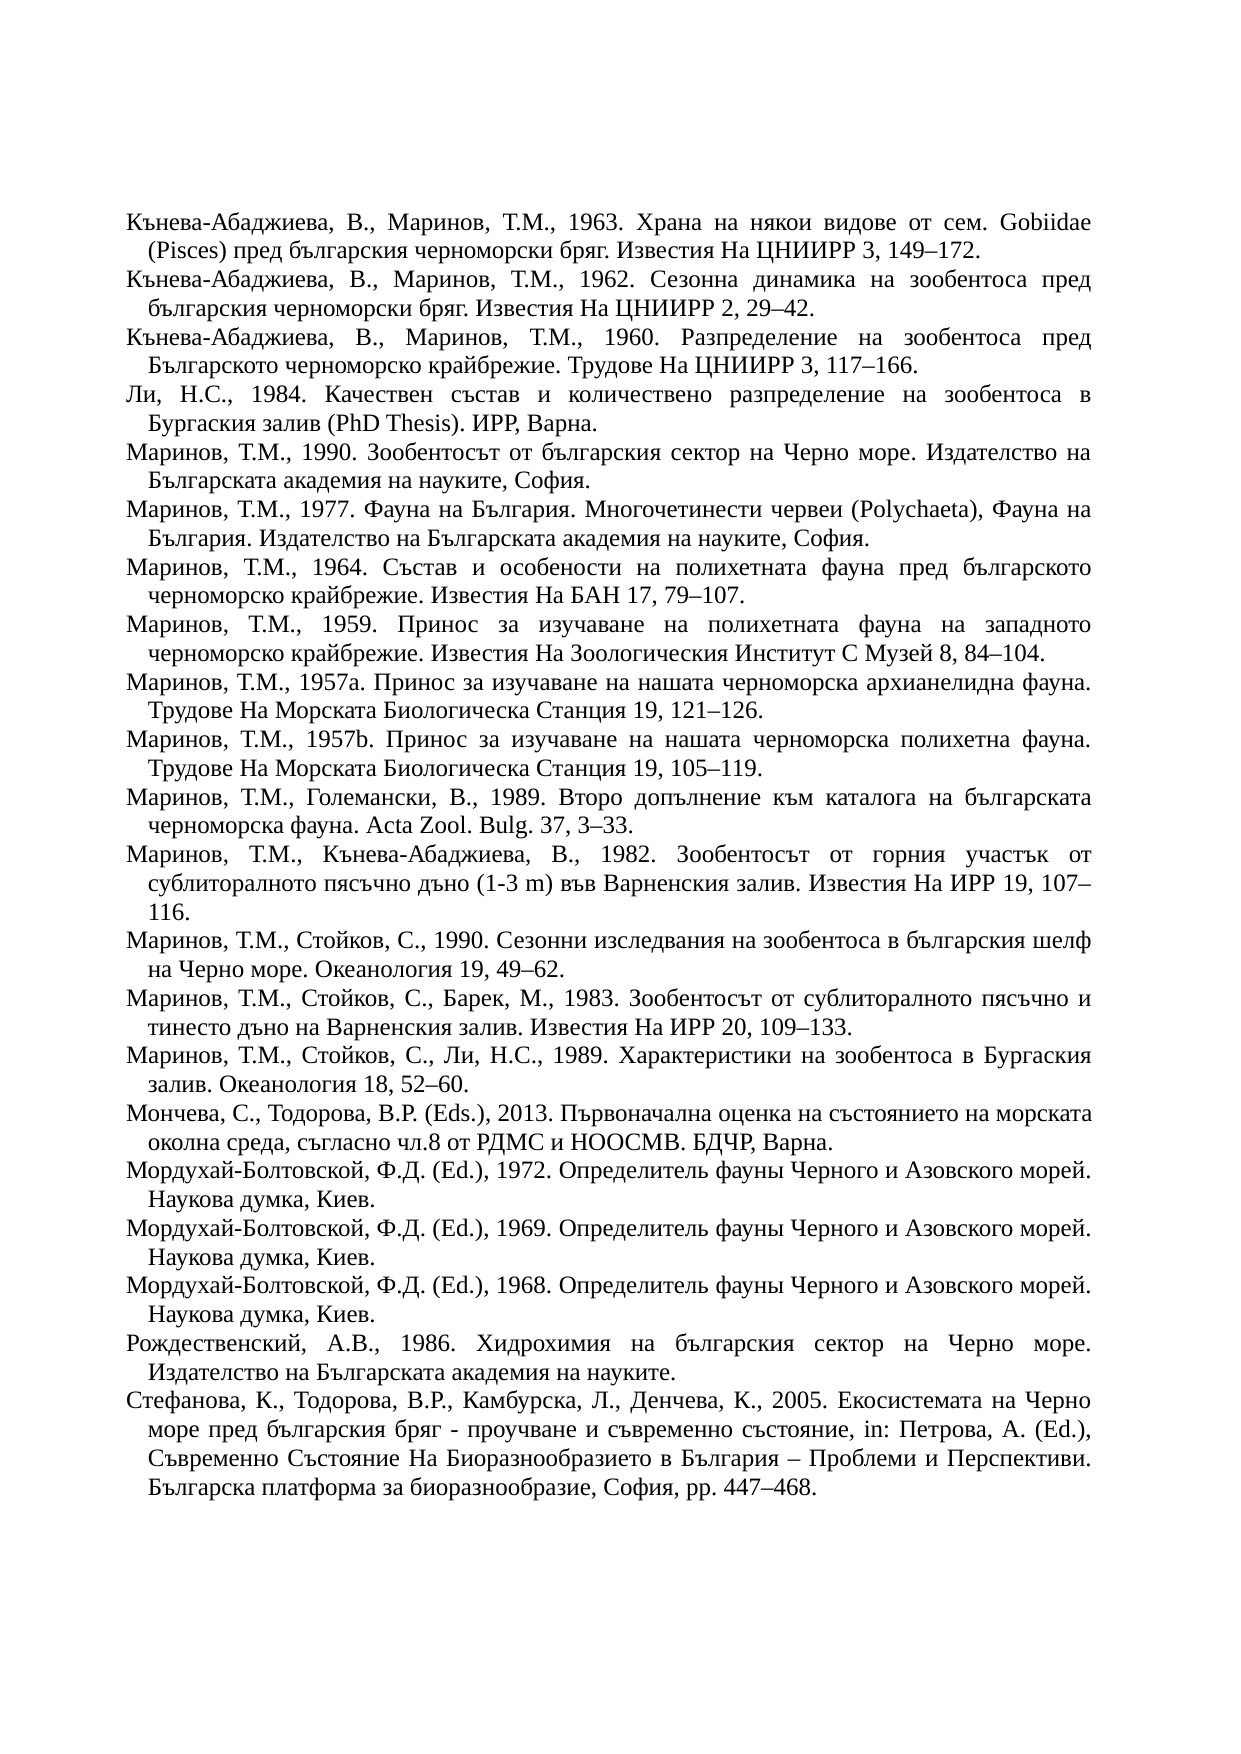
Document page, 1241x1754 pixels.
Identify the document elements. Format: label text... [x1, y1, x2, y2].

text Маринов, Т.М., Големански, В., 1989. Второ допълнение към каталога на българската черноморска фауна. Acta Zool. Bulg. 37, 3–33. [126, 782, 1093, 839]
text Маринов, Т.М., Стойков, С., 1990. Сезонни изследвания на зообентоса в българския шелф на Черно море. Океанология 19, 49–62. [126, 925, 1093, 983]
text Мордухай-Болтовской, Ф.Д. (Ed.), 1968. Определитель фауны Черного и Азовского морей. Наукова думка, Киев. [126, 1270, 1093, 1328]
text Кънева-Абаджиева, В., Маринов, Т.М., 1963. Храна на някои видове от сем. Gobiidae (Pisces) пред българския черноморски бряг. Известия На ЦНИИРР 3, 149–172. [126, 207, 1093, 264]
text Маринов, Т.М., 1990. Зообентосът от българския сектор на Черно море. Издателство на Българската академия на науките, София. [126, 437, 1093, 494]
text Маринов, Т.М., 1957a. Принос за изучаване на нашата черноморска архианелидна фауна. Трудове На Морската Биологическа Станция 19, 121–126. [126, 667, 1093, 724]
text Маринов, Т.М., 1959. Принос за изучаване на полихетната фауна на западното черноморско крайбрежие. Известия На Зоологическия Институт С Музей 8, 84–104. [126, 609, 1093, 667]
text Маринов, Т.М., 1977. Фауна на България. Многочетинести червеи (Polychaeta), Фауна на България. Издателство на Българската академия на науките, София. [126, 494, 1093, 552]
text Стефанова, К., Тодорова, В.Р., Камбурска, Л., Денчева, К., 2005. Екосистемата на Черно море пред българския бряг - проучване и съвременно състояние, in: Петрова, А. (Ed.), Съвременно Състояние На Биоразнообразието в България – Проблеми и Перспективи. Българска платформа за биоразнообразие, София, pp. 447–468. [126, 1385, 1093, 1500]
text Рождественский, А.В., 1986. Хидрохимия на българския сектор на Черно море. Издателство на Българската академия на науките. [126, 1328, 1093, 1385]
text Мончева, С., Тодорова, В.Р. (Eds.), 2013. Първоначална оценка на състоянието на морската околна среда, съгласно чл.8 от РДМС и НООСМВ. БДЧР, Варна. [126, 1098, 1093, 1155]
text Маринов, Т.М., 1964. Състав и особености на полихетната фауна пред българското черноморско крайбрежие. Известия На БАН 17, 79–107. [126, 552, 1093, 609]
text Кънева-Абаджиева, В., Маринов, Т.М., 1960. Разпределение на зообентоса пред Българското черноморско крайбрежие. Трудове На ЦНИИРР 3, 117–166. [126, 322, 1093, 379]
text Маринов, Т.М., Стойков, С., Барек, М., 1983. Зообентосът от сублиторалното пясъчно и тинесто дъно на Варненския залив. Известия На ИРР 20, 109–133. [126, 983, 1093, 1040]
text Маринов, Т.М., 1957b. Принос за изучаване на нашата черноморска полихетна фауна. Трудове На Морската Биологическа Станция 19, 105–119. [126, 724, 1093, 782]
text Маринов, Т.М., Кънева-Абаджиева, В., 1982. Зообентосът от горния участък от сублиторалното пясъчно дъно (1-3 m) във Варненския залив. Известия На ИРР 19, 107–116. [126, 839, 1093, 925]
text Мордухай-Болтовской, Ф.Д. (Ed.), 1972. Определитель фауны Черного и Азовского морей. Наукова думка, Киев. [126, 1155, 1093, 1213]
text Ли, Н.С., 1984. Качествен състав и количествено разпределение на зообентоса в Бургаския залив (PhD Thesis). ИРР, Варна. [126, 379, 1093, 437]
text Кънева-Абаджиева, В., Маринов, Т.М., 1962. Сезонна динамика на зообентоса пред българския черноморски бряг. Известия На ЦНИИРР 2, 29–42. [126, 264, 1093, 322]
text Маринов, Т.М., Стойков, С., Ли, Н.С., 1989. Характеристики на зообентоса в Бургаския залив. Океанология 18, 52–60. [126, 1040, 1093, 1098]
text Мордухай-Болтовской, Ф.Д. (Ed.), 1969. Определитель фауны Черного и Азовского морей. Наукова думка, Киев. [126, 1213, 1093, 1270]
